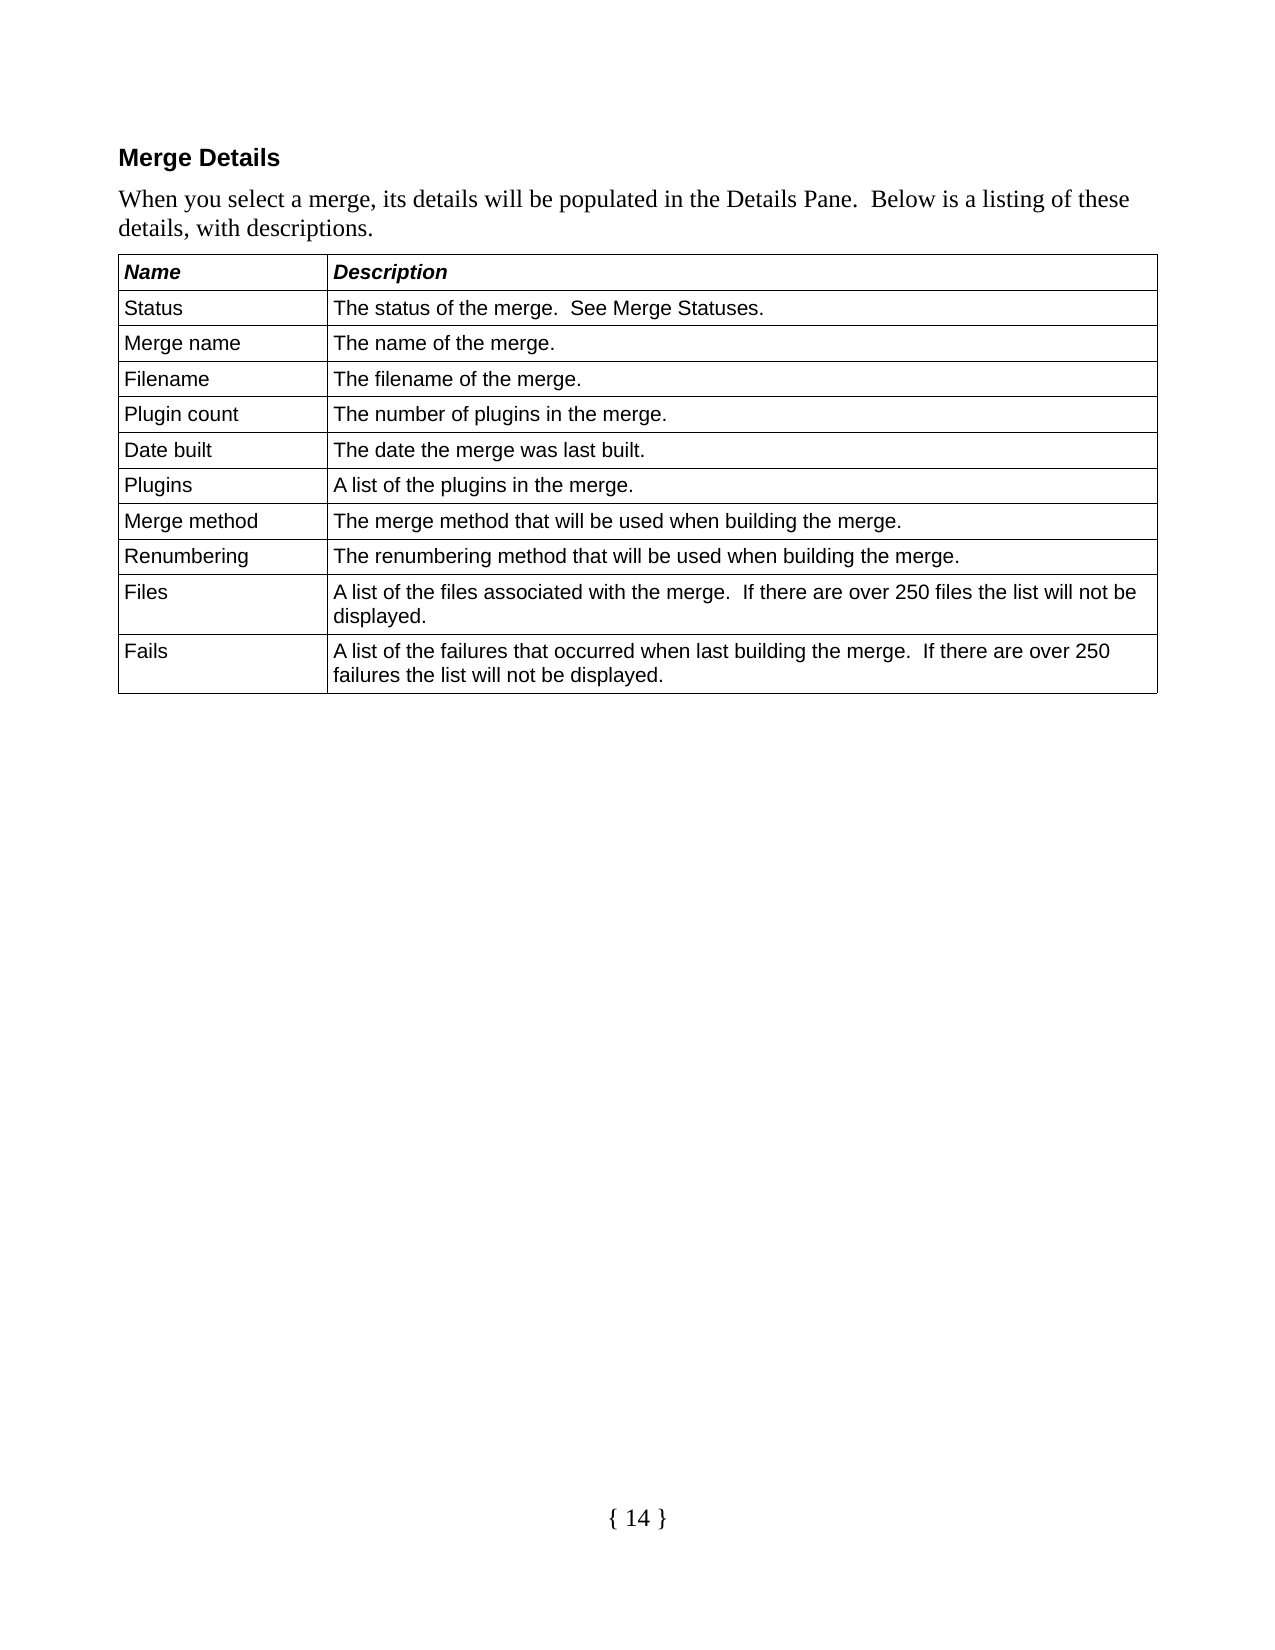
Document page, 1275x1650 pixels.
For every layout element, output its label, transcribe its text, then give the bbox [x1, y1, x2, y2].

table_header Description [328, 255, 1157, 290]
table_cell A list of the failures that occurred when last building the merge. If there are over 250 failures the list will not be displayed. [328, 635, 1157, 693]
table_cell Merge method [119, 504, 327, 538]
table_cell Date built [119, 433, 327, 467]
table_cell The status of the merge. See Merge Statuses. [328, 291, 1157, 325]
table_cell The date the merge was last built. [328, 433, 1157, 467]
table_cell Filename [119, 362, 327, 396]
table_cell A list of the files associated with the merge. If there are over 250 files the list will not be displayed. [328, 575, 1157, 633]
table_cell The filename of the merge. [328, 362, 1157, 396]
table_cell Plugin count [119, 397, 327, 432]
table_header Name [119, 255, 327, 290]
table_cell The name of the merge. [328, 326, 1157, 361]
table_cell The number of plugins in the merge. [328, 397, 1157, 432]
text When you select a merge, its details will be populated in the Details Pane. Below is a listing of these details, with descriptions. [118, 184, 1157, 242]
table_cell The renumbering method that will be used when building the merge. [328, 540, 1157, 574]
subtitle Merge Details [118, 143, 1157, 172]
table_cell Files [119, 575, 327, 633]
table_cell Status [119, 291, 327, 325]
table_cell Merge name [119, 326, 327, 361]
table_cell Fails [119, 635, 327, 693]
table_cell A list of the plugins in the merge. [328, 469, 1157, 503]
table_cell Plugins [119, 469, 327, 503]
table_cell Renumbering [119, 540, 327, 574]
table_cell The merge method that will be used when building the merge. [328, 504, 1157, 538]
